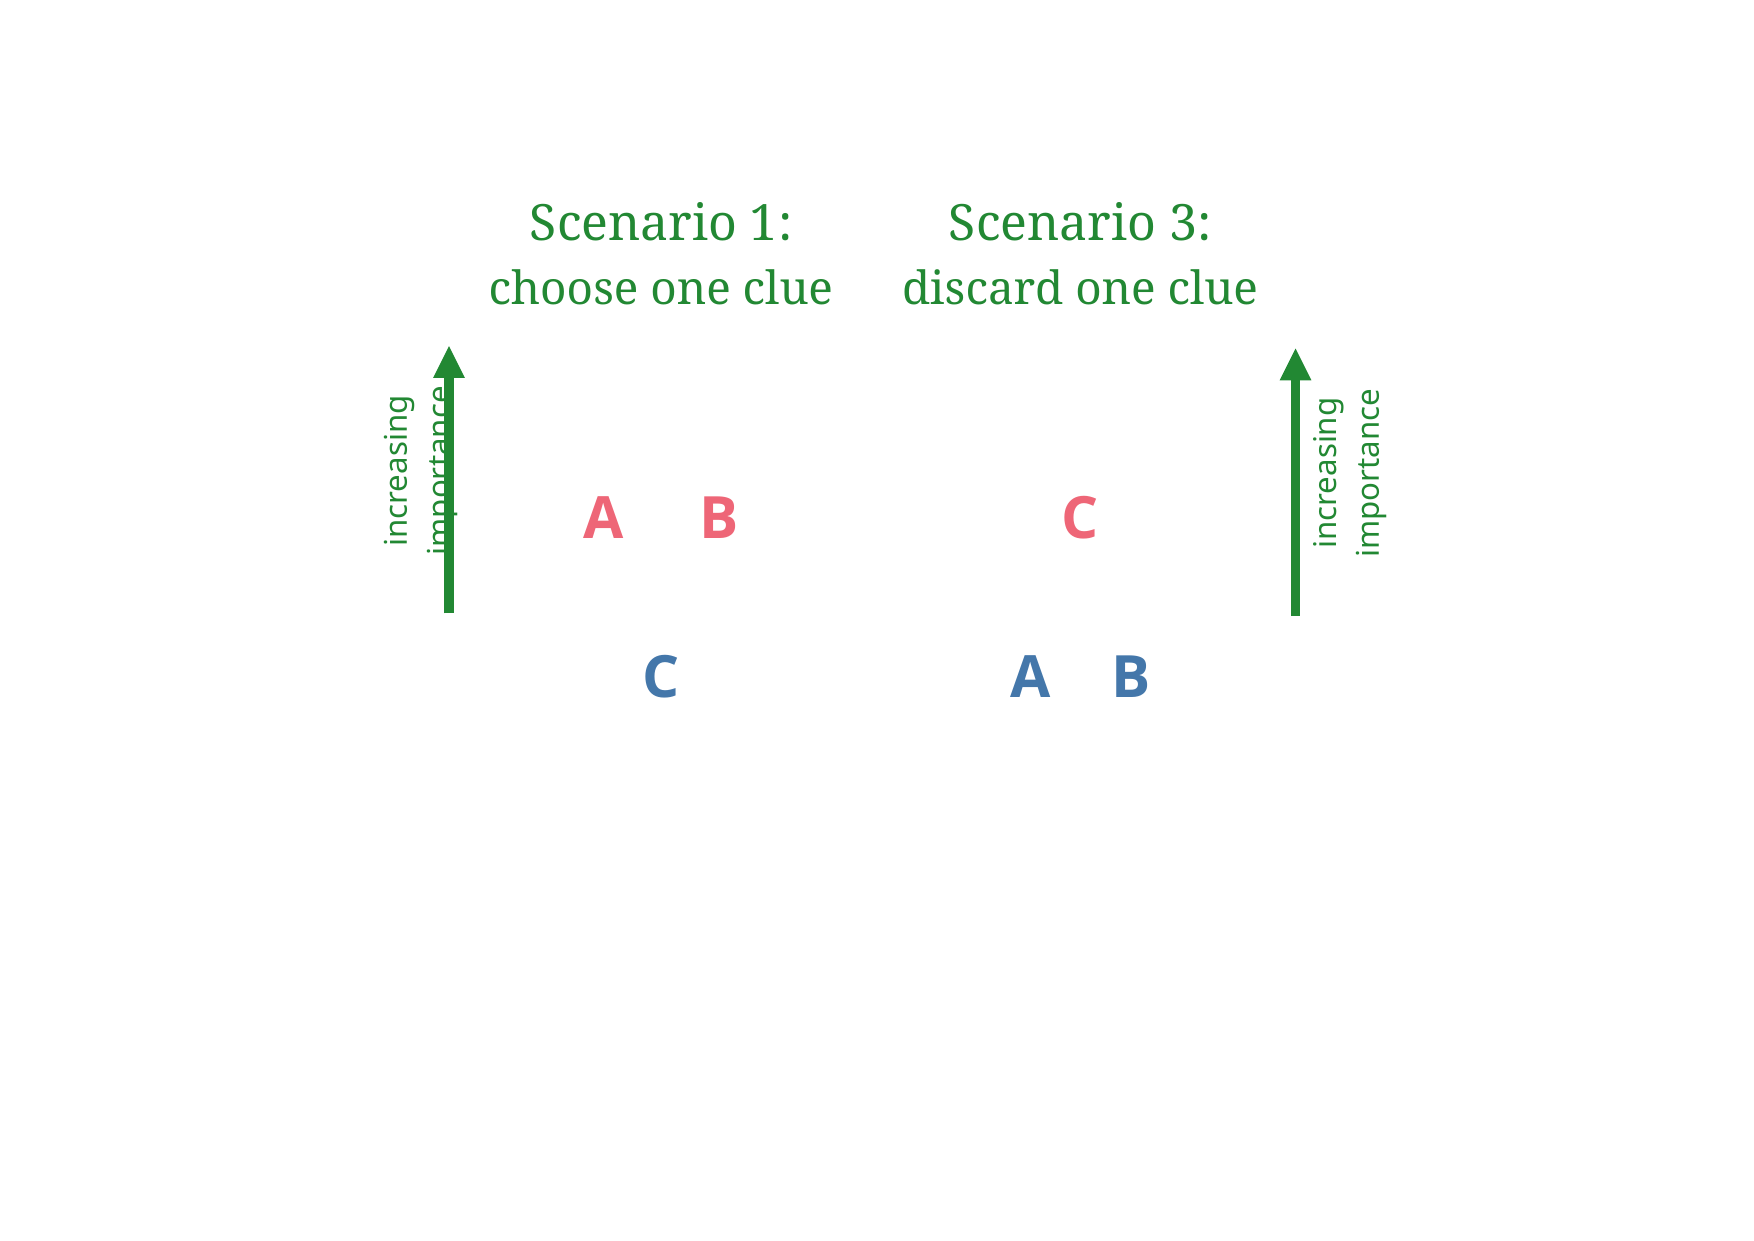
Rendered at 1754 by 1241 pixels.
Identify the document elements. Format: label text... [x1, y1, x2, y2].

text_box increasing importance [1295, 391, 1373, 573]
text_box Scenario 3: discard one clue C A B [887, 179, 1247, 610]
text_box increasing importance [366, 389, 444, 571]
text_box Scenario 1: choose one clue A B C [473, 179, 822, 610]
